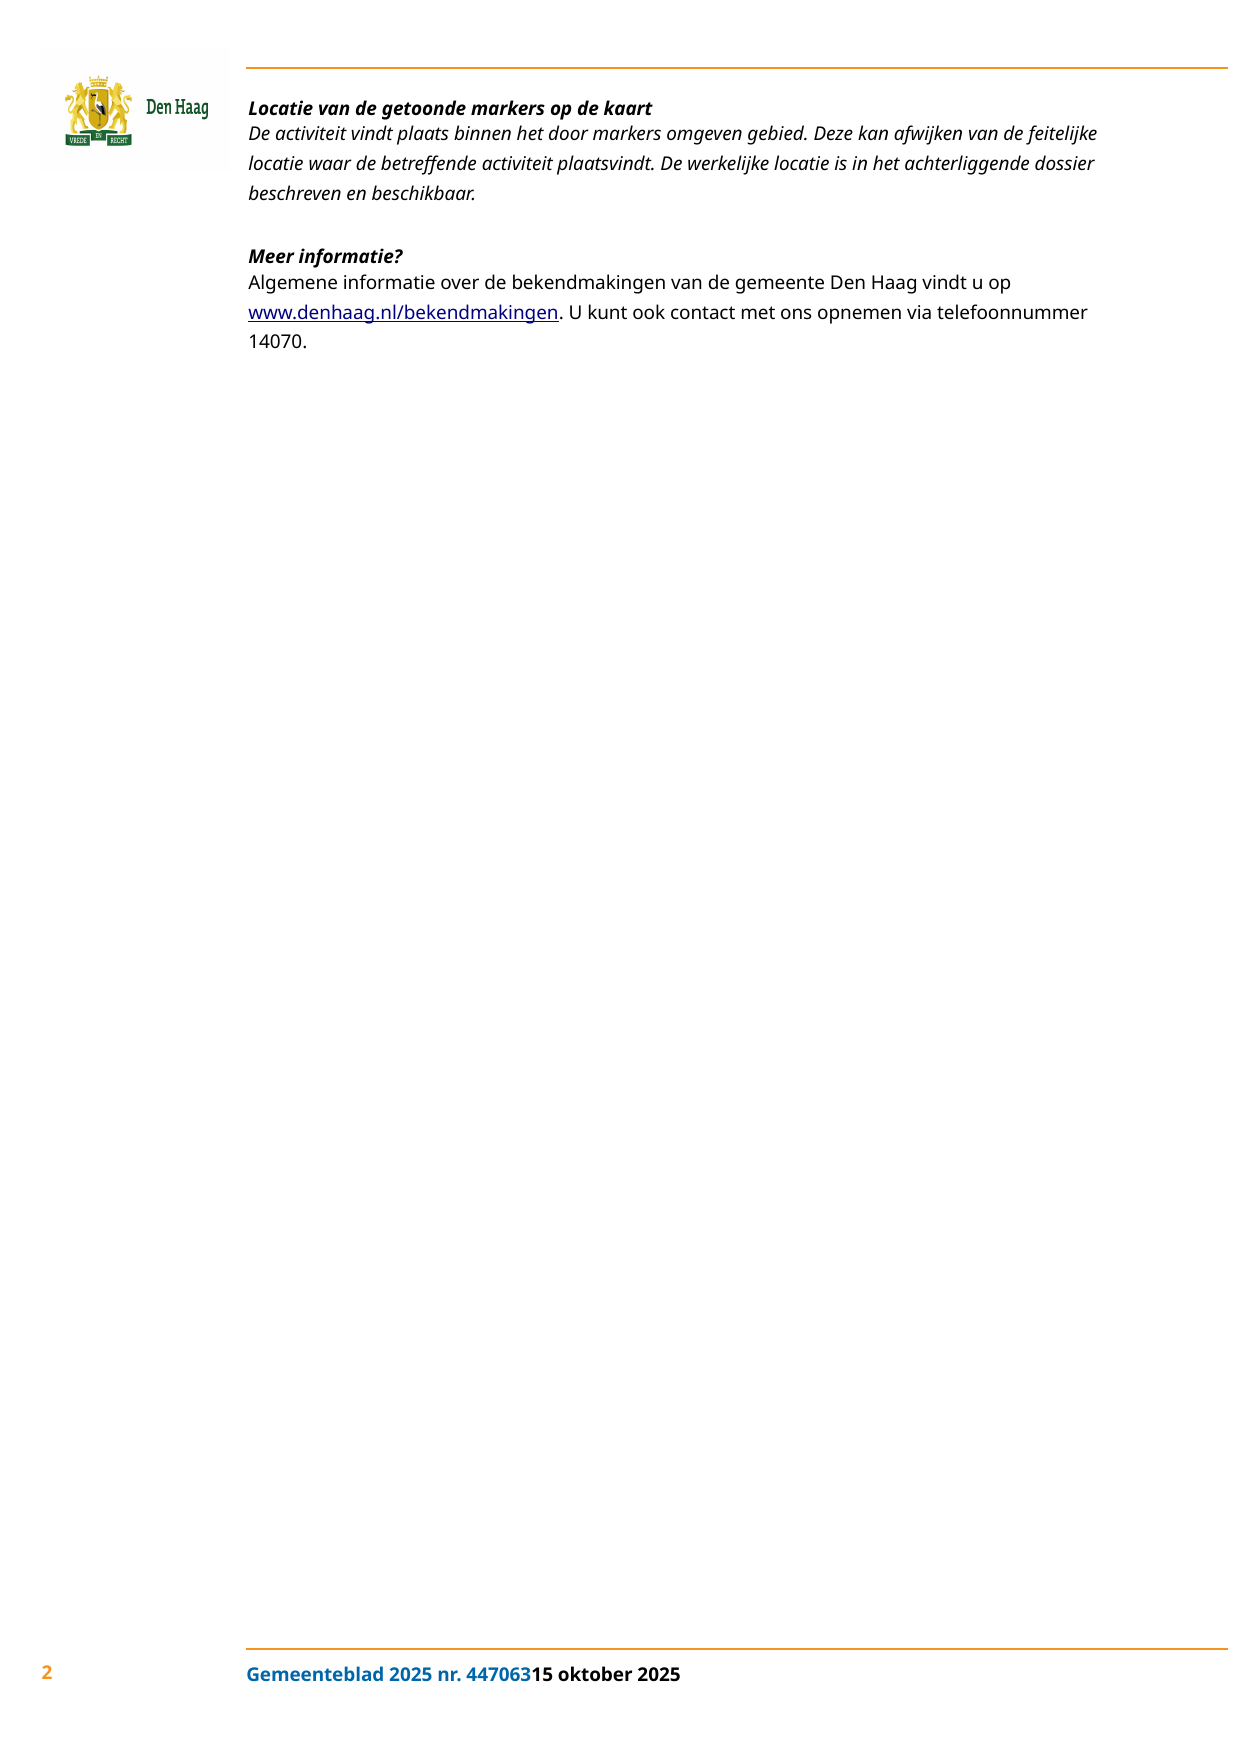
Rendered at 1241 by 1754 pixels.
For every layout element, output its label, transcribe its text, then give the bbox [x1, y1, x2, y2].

text Meer informatie? [248, 244, 1152, 269]
text Algemene informatie over de bekendmakingen van de gemeente Den Haag vindt u op www.denhaag.nl/bekendmakingen. U kunt ook contact met ons opnemen via telefoonnummer 14070. [248, 269, 1152, 354]
text Locatie van de getoonde markers op de kaart [248, 95, 1152, 121]
picture [41, 47, 231, 172]
text De activiteit vindt plaats binnen het door markers omgeven gebied. Deze kan afwijken van de feitelijke locatie waar de betreffende activiteit plaatsvindt. De werkelijke locatie is in het achterliggende dossier beschreven en beschikbaar. [248, 121, 1152, 205]
